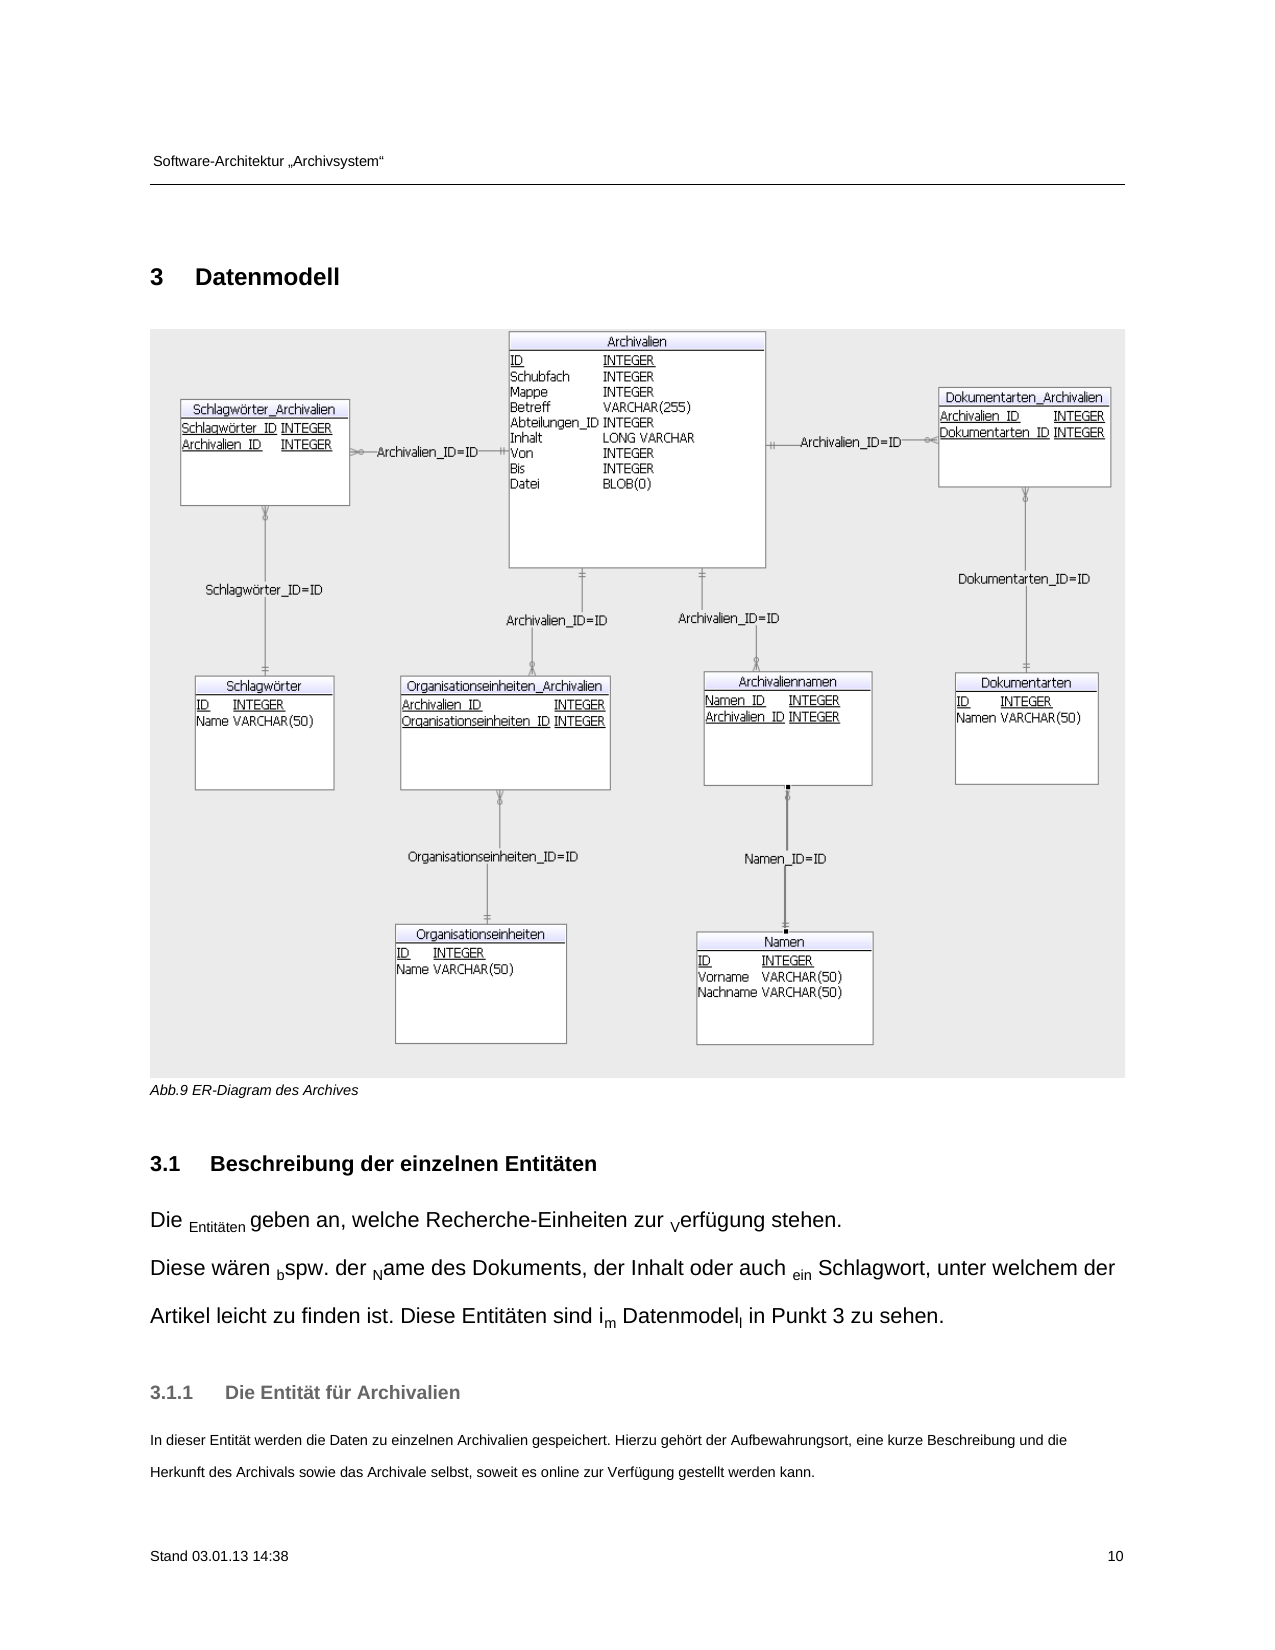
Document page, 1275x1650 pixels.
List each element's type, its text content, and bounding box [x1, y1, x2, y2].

subtitle Beschreibung der einzelnen Entitäten [150, 1152, 1125, 1193]
subtitle Die Entität für Archivalien [150, 1382, 1125, 1419]
text In dieser Entität werden die Daten zu einzelnen Archivalien gespeichert. Hierzu gehört der Aufbewahrungsort, eine kurze Beschreibung und die Herkunft des Archivals sowie das Archivale selbst, soweit es online zur Verfügung gestellt werden kann. [150, 1433, 1125, 1493]
subtitle Datenmodell [150, 263, 1125, 310]
text Abb.9 ER-Diagram des Archives [150, 1082, 1125, 1110]
text Diese wären bspw. der Name des Dokuments, der Inhalt oder auch ein Schlagwort, unter welchem der Artikel leicht zu finden ist. Diese Entitäten sind im Datenmodell in Punkt 3 zu sehen. [150, 1256, 1125, 1346]
text Die Entitäten geben an, welche Recherche-Einheiten zur Verfügung stehen. [150, 1208, 1125, 1250]
picture [150, 329, 1125, 1078]
